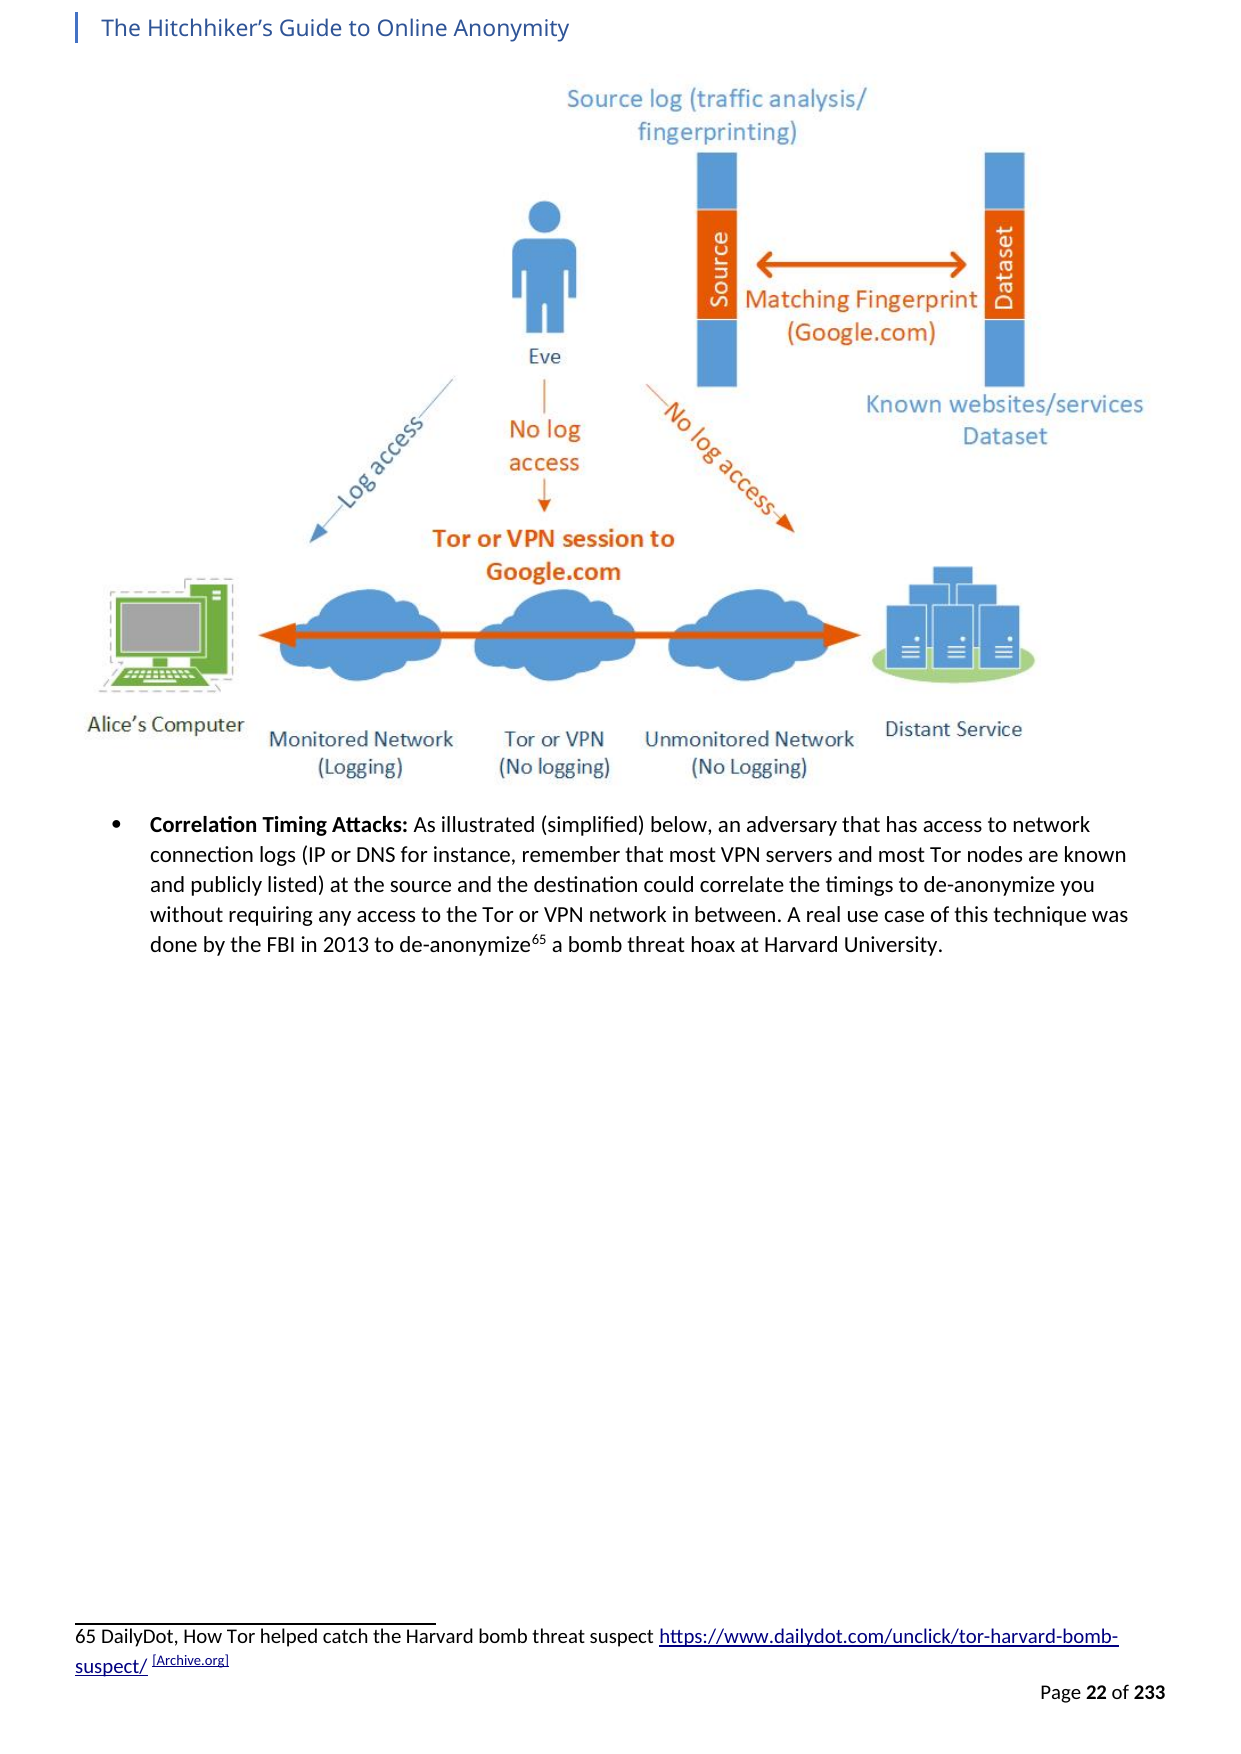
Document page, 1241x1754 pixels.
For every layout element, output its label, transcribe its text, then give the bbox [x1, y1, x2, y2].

list DailyDot, How Tor helped catch the Harvard bomb threat suspect https://www.dailydot.com/unclick/tor-harvard-bomb-suspect/ [Archive.org] [75, 1624, 1165, 1679]
list Correlation Timing Attacks: As illustrated (simplified) below, an adversary that has access to network connection logs (IP or DNS for instance, remember that most VPN servers and most Tor nodes are known and publicly listed) at the source and the destination could correlate the timings to de-anonymize you without requiring any access to the Tor or VPN network in between. A real use case of this technique was done by the FBI in 2013 to de-anonymize a bomb threat hoax at Harvard University. [112, 810, 1165, 958]
picture [75, 74, 1165, 792]
